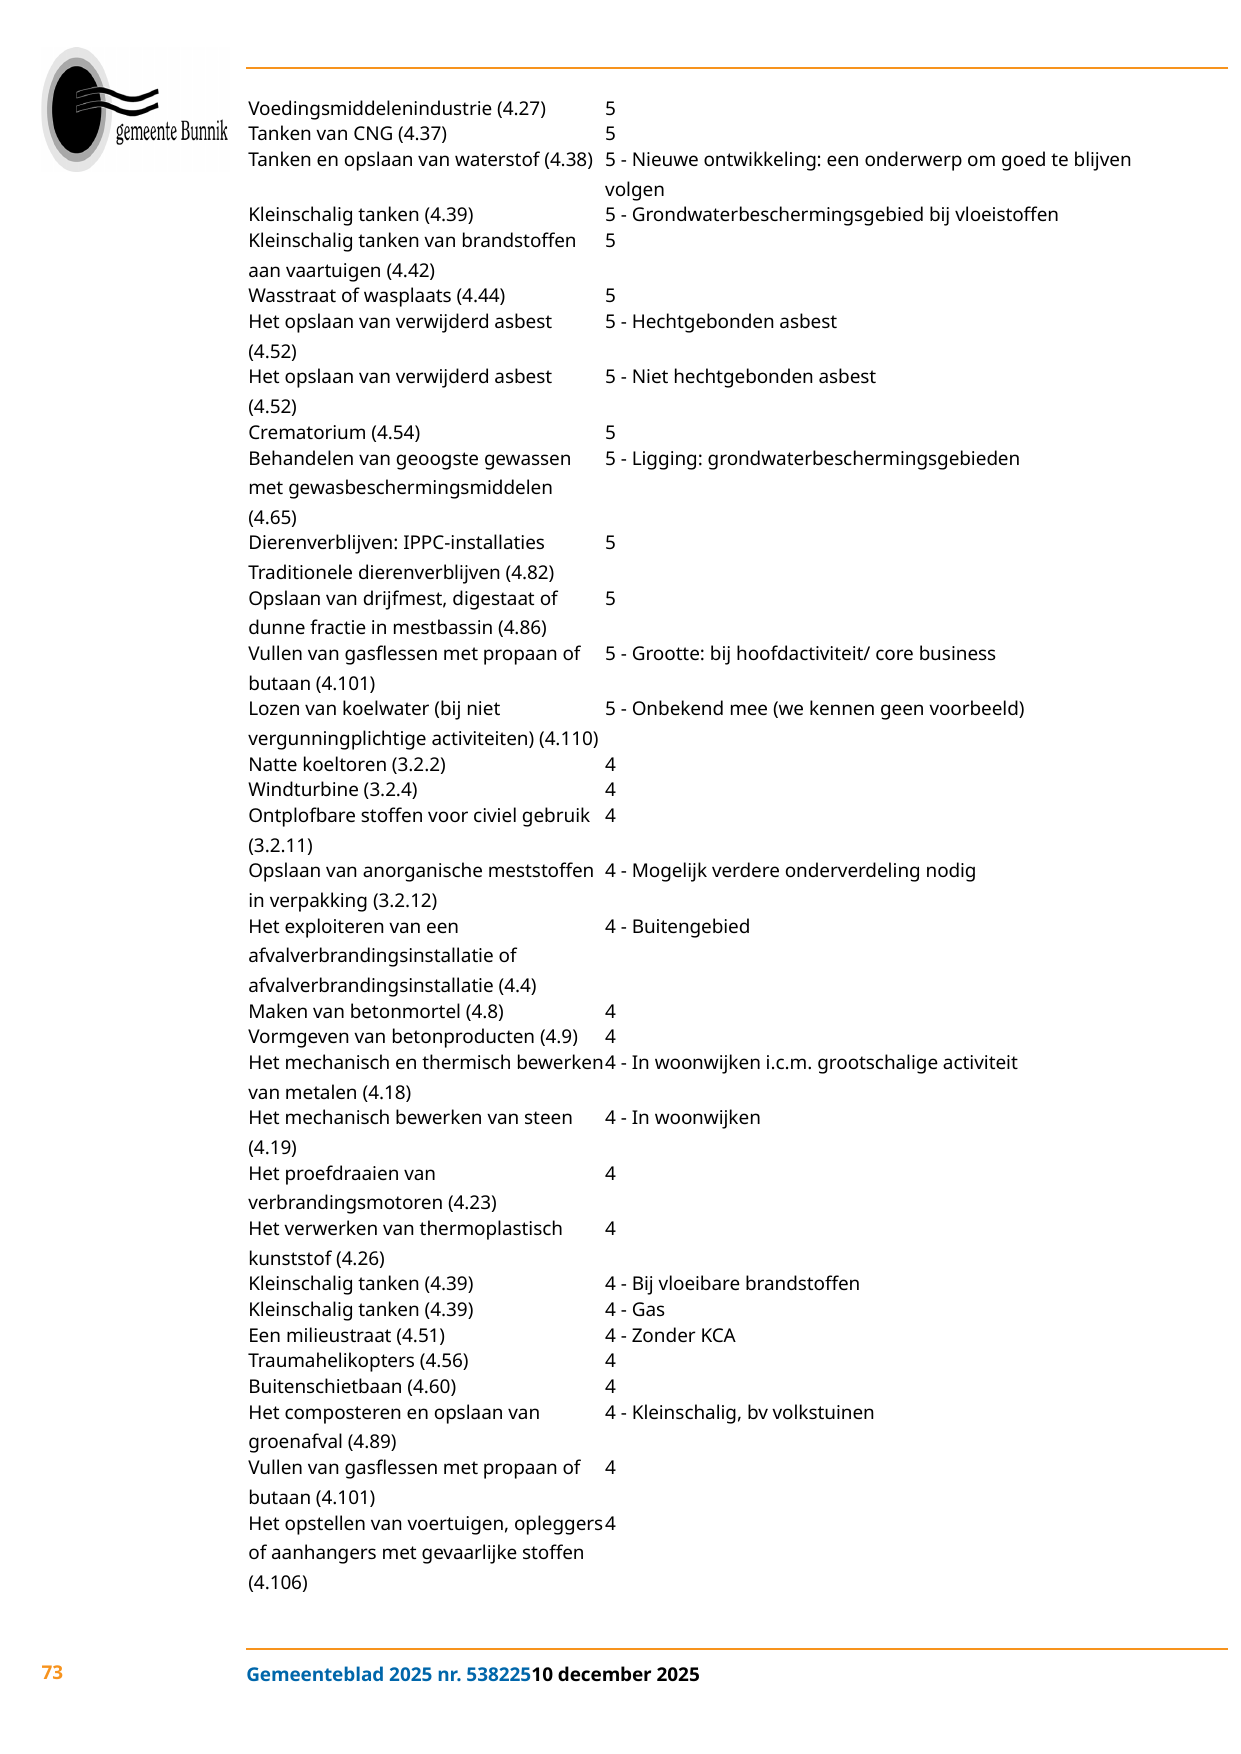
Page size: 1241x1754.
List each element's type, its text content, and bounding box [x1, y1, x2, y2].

table_cell 4 [605, 1374, 1152, 1399]
table_cell Kleinschalig tanken (4.39) [248, 202, 605, 227]
table_cell 4 [605, 777, 1152, 802]
table_cell 4 [605, 751, 1152, 777]
table_cell Lozen van koelwater (bij niet vergunningplichtige activiteiten) (4.110) [248, 696, 605, 751]
table_cell 5 - Niet hechtgebonden asbest [605, 364, 1152, 419]
table_cell 4 [605, 1455, 1152, 1510]
table_cell 4 - In woonwijken [605, 1105, 1152, 1160]
table_cell Opslaan van anorganische meststoffen in verpakking (3.2.12) [248, 858, 605, 913]
table_cell Natte koeltoren (3.2.2) [248, 751, 605, 777]
table_cell Dierenverblijven: IPPC-installaties Traditionele dierenverblijven (4.82) [248, 530, 605, 585]
table_cell 4 - In woonwijken i.c.m. grootschalige activiteit [605, 1049, 1152, 1104]
table_cell Het opslaan van verwijderd asbest (4.52) [248, 364, 605, 419]
table_cell Het opslaan van verwijderd asbest (4.52) [248, 308, 605, 364]
table_cell 4 [605, 1510, 1152, 1595]
table_cell 5 - Grootte: bij hoofdactiviteit/ core business [605, 640, 1152, 696]
table_cell 4 - Gas [605, 1296, 1152, 1322]
table_cell Kleinschalig tanken (4.39) [248, 1271, 605, 1296]
table_cell 5 - Grondwaterbeschermingsgebied bij vloeistoffen [605, 202, 1152, 227]
table_cell 4 [605, 1215, 1152, 1271]
table_cell Een milieustraat (4.51) [248, 1322, 605, 1348]
table_cell Opslaan van drijfmest, digestaat of dunne fractie in mestbassin (4.86) [248, 585, 605, 640]
table_cell Voedingsmiddelenindustrie (4.27) [248, 95, 605, 121]
table_cell Het exploiteren van een afvalverbrandingsinstallatie of afvalverbrandingsinstallatie (4.4) [248, 913, 605, 998]
table_cell 5 [605, 585, 1152, 640]
table_cell 4 [605, 1160, 1152, 1215]
table_cell Wasstraat of wasplaats (4.44) [248, 283, 605, 308]
table_cell Ontplofbare stoffen voor civiel gebruik (3.2.11) [248, 802, 605, 858]
table_cell 4 - Mogelijk verdere onderverdeling nodig [605, 858, 1152, 913]
table_cell Het opstellen van voertuigen, opleggers of aanhangers met gevaarlijke stoffen (4.106) [248, 1510, 605, 1595]
table_cell Crematorium (4.54) [248, 419, 605, 445]
table_cell Vullen van gasflessen met propaan of butaan (4.101) [248, 640, 605, 696]
table_cell 5 [605, 283, 1152, 308]
table_cell 5 [605, 227, 1152, 283]
table_cell Behandelen van geoogste gewassen met gewasbeschermingsmiddelen (4.65) [248, 445, 605, 529]
table_cell Kleinschalig tanken (4.39) [248, 1296, 605, 1322]
table_cell Het composteren en opslaan van groenafval (4.89) [248, 1399, 605, 1454]
table_cell Vormgeven van betonproducten (4.9) [248, 1024, 605, 1049]
table_cell 4 - Buitengebied [605, 913, 1152, 998]
table_cell Windturbine (3.2.4) [248, 777, 605, 802]
table_cell Het mechanisch bewerken van steen (4.19) [248, 1105, 605, 1160]
table_cell 5 [605, 419, 1152, 445]
table_cell Maken van betonmortel (4.8) [248, 998, 605, 1023]
table_cell 4 [605, 1348, 1152, 1373]
table_cell Traumahelikopters (4.56) [248, 1348, 605, 1373]
table_cell Buitenschietbaan (4.60) [248, 1374, 605, 1399]
table_cell Het proefdraaien van verbrandingsmotoren (4.23) [248, 1160, 605, 1215]
table_cell 4 [605, 1024, 1152, 1049]
table_cell 5 - Hechtgebonden asbest [605, 308, 1152, 364]
table_cell Kleinschalig tanken van brandstoffen aan vaartuigen (4.42) [248, 227, 605, 283]
table_cell 5 - Nieuwe ontwikkeling: een onderwerp om goed te blijven volgen [605, 146, 1152, 202]
table_cell 5 [605, 530, 1152, 585]
table_cell 5 [605, 95, 1152, 121]
table_cell Het verwerken van thermoplastisch kunststof (4.26) [248, 1215, 605, 1271]
table_cell 4 - Bij vloeibare brandstoffen [605, 1271, 1152, 1296]
table_cell 5 - Ligging: grondwaterbeschermingsgebieden [605, 445, 1152, 529]
picture [41, 47, 231, 172]
table_cell 5 - Onbekend mee (we kennen geen voorbeeld) [605, 696, 1152, 751]
table_cell Tanken van CNG (4.37) [248, 121, 605, 146]
table_cell 4 [605, 802, 1152, 858]
table_cell Het mechanisch en thermisch bewerken van metalen (4.18) [248, 1049, 605, 1104]
table_cell Tanken en opslaan van waterstof (4.38) [248, 146, 605, 202]
table_cell 4 [605, 998, 1152, 1023]
table_cell Vullen van gasflessen met propaan of butaan (4.101) [248, 1455, 605, 1510]
table_cell 5 [605, 121, 1152, 146]
table_cell 4 - Zonder KCA [605, 1322, 1152, 1348]
table_cell 4 - Kleinschalig, bv volkstuinen [605, 1399, 1152, 1454]
